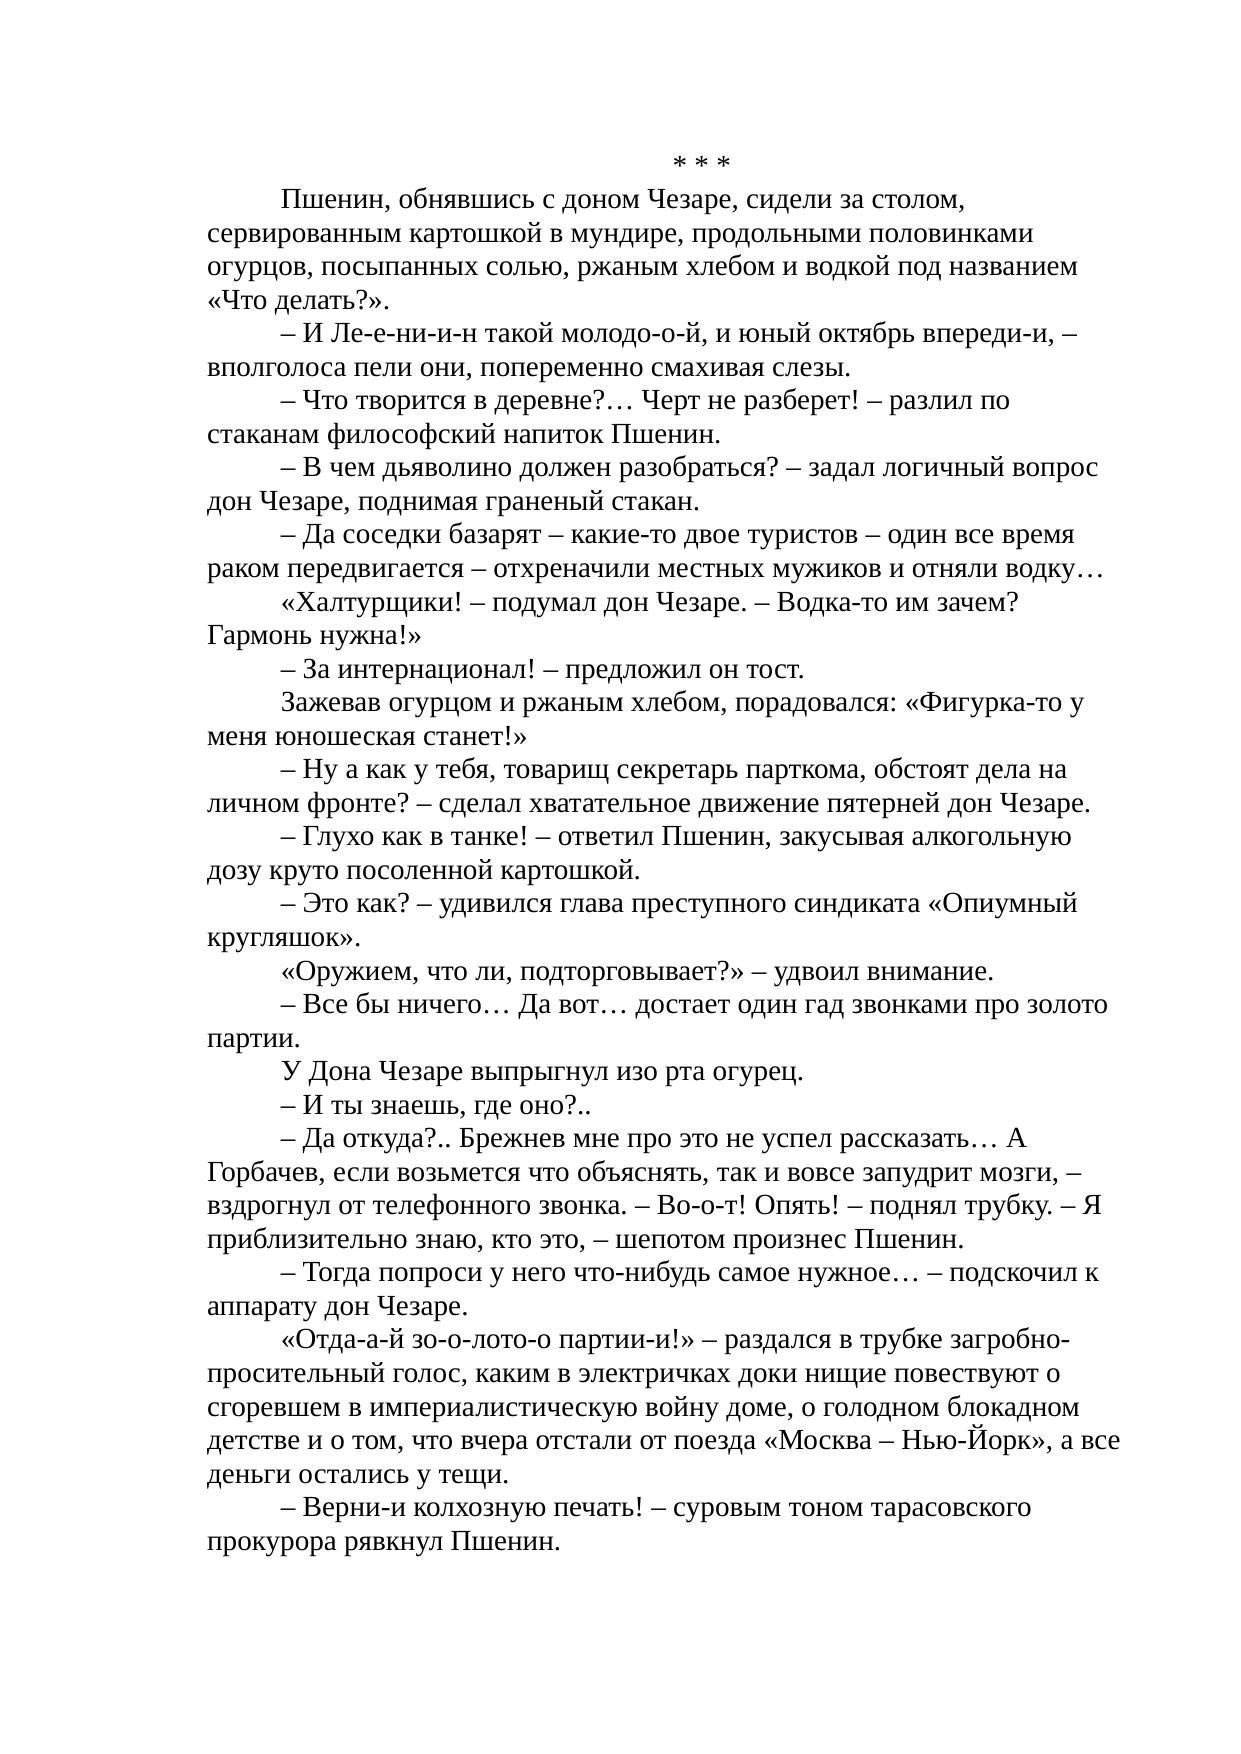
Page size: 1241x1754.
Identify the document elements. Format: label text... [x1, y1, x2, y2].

text «Отда-а-й зо-о-лото-о партии-и!» – раздался в трубке загробно-просительный голос, каким в электричках доки нищие повествуют о сгоревшем в империалистическую войну доме, о голодном блокадном детстве и о том, что вчера отстали от поезда «Москва – Нью-Йорк», а все деньги остались у тещи. [207, 1322, 1122, 1489]
text Зажевав огурцом и ржаным хлебом, порадовался: «Фигурка-то у меня юношеская станет!» [207, 684, 1122, 751]
text – Да откуда?.. Брежнев мне про это не успел рассказать… А Горбачев, если возьмется что объяснять, так и вовсе запудрит мозги, – вздрогнул от телефонного звонка. – Во-о-т! Опять! – поднял трубку. – Я приблизительно знаю, кто это, – шепотом произнес Пшенин. [207, 1120, 1122, 1254]
text – За интернационал! – предложил он тост. [207, 651, 1122, 684]
text – Глухо как в танке! – ответил Пшенин, закусывая алкогольную дозу круто посоленной картошкой. [207, 818, 1122, 886]
text – Верни-и колхозную печать! – суровым тоном тарасовского прокурора рявкнул Пшенин. [207, 1489, 1122, 1556]
subtitle * * * [207, 148, 1122, 181]
text – И Ле-е-ни-и-н такой молодо-о-й, и юный октябрь впереди-и, – вполголоса пели они, попеременно смахивая слезы. [207, 315, 1122, 382]
text – Все бы ничего… Да вот… достает один гад звонками про золото партии. [207, 986, 1122, 1053]
text – Что творится в деревне?… Черт не разберет! – разлил по стаканам философский напиток Пшенин. [207, 382, 1122, 449]
text «Халтурщики! – подумал дон Чезаре. – Водка-то им зачем? Гармонь нужна!» [207, 584, 1122, 651]
text – Тогда попроси у него что-нибудь самое нужное… – подскочил к аппарату дон Чезаре. [207, 1254, 1122, 1322]
text – Это как? – удивился глава преступного синдиката «Опиумный кругляшок». [207, 886, 1122, 953]
text Пшенин, обнявшись с доном Чезаре, сидели за столом, сервированным картошкой в мундире, продольными половинками огурцов, посыпанных солью, ржаным хлебом и водкой под названием «Что делать?». [207, 181, 1122, 315]
text – В чем дьяволино должен разобраться? – задал логичный вопрос дон Чезаре, поднимая граненый стакан. [207, 449, 1122, 517]
text – Да соседки базарят – какие-то двое туристов – один все время раком передвигается – отхреначили местных мужиков и отняли водку… [207, 517, 1122, 584]
text У Дона Чезаре выпрыгнул изо рта огурец. [207, 1053, 1122, 1087]
text «Оружием, что ли, подторговывает?» – удвоил внимание. [207, 953, 1122, 986]
text – Ну а как у тебя, товарищ секретарь парткома, обстоят дела на личном фронте? – сделал хватательное движение пятерней дон Чезаре. [207, 751, 1122, 818]
text – И ты знаешь, где оно?.. [207, 1087, 1122, 1120]
